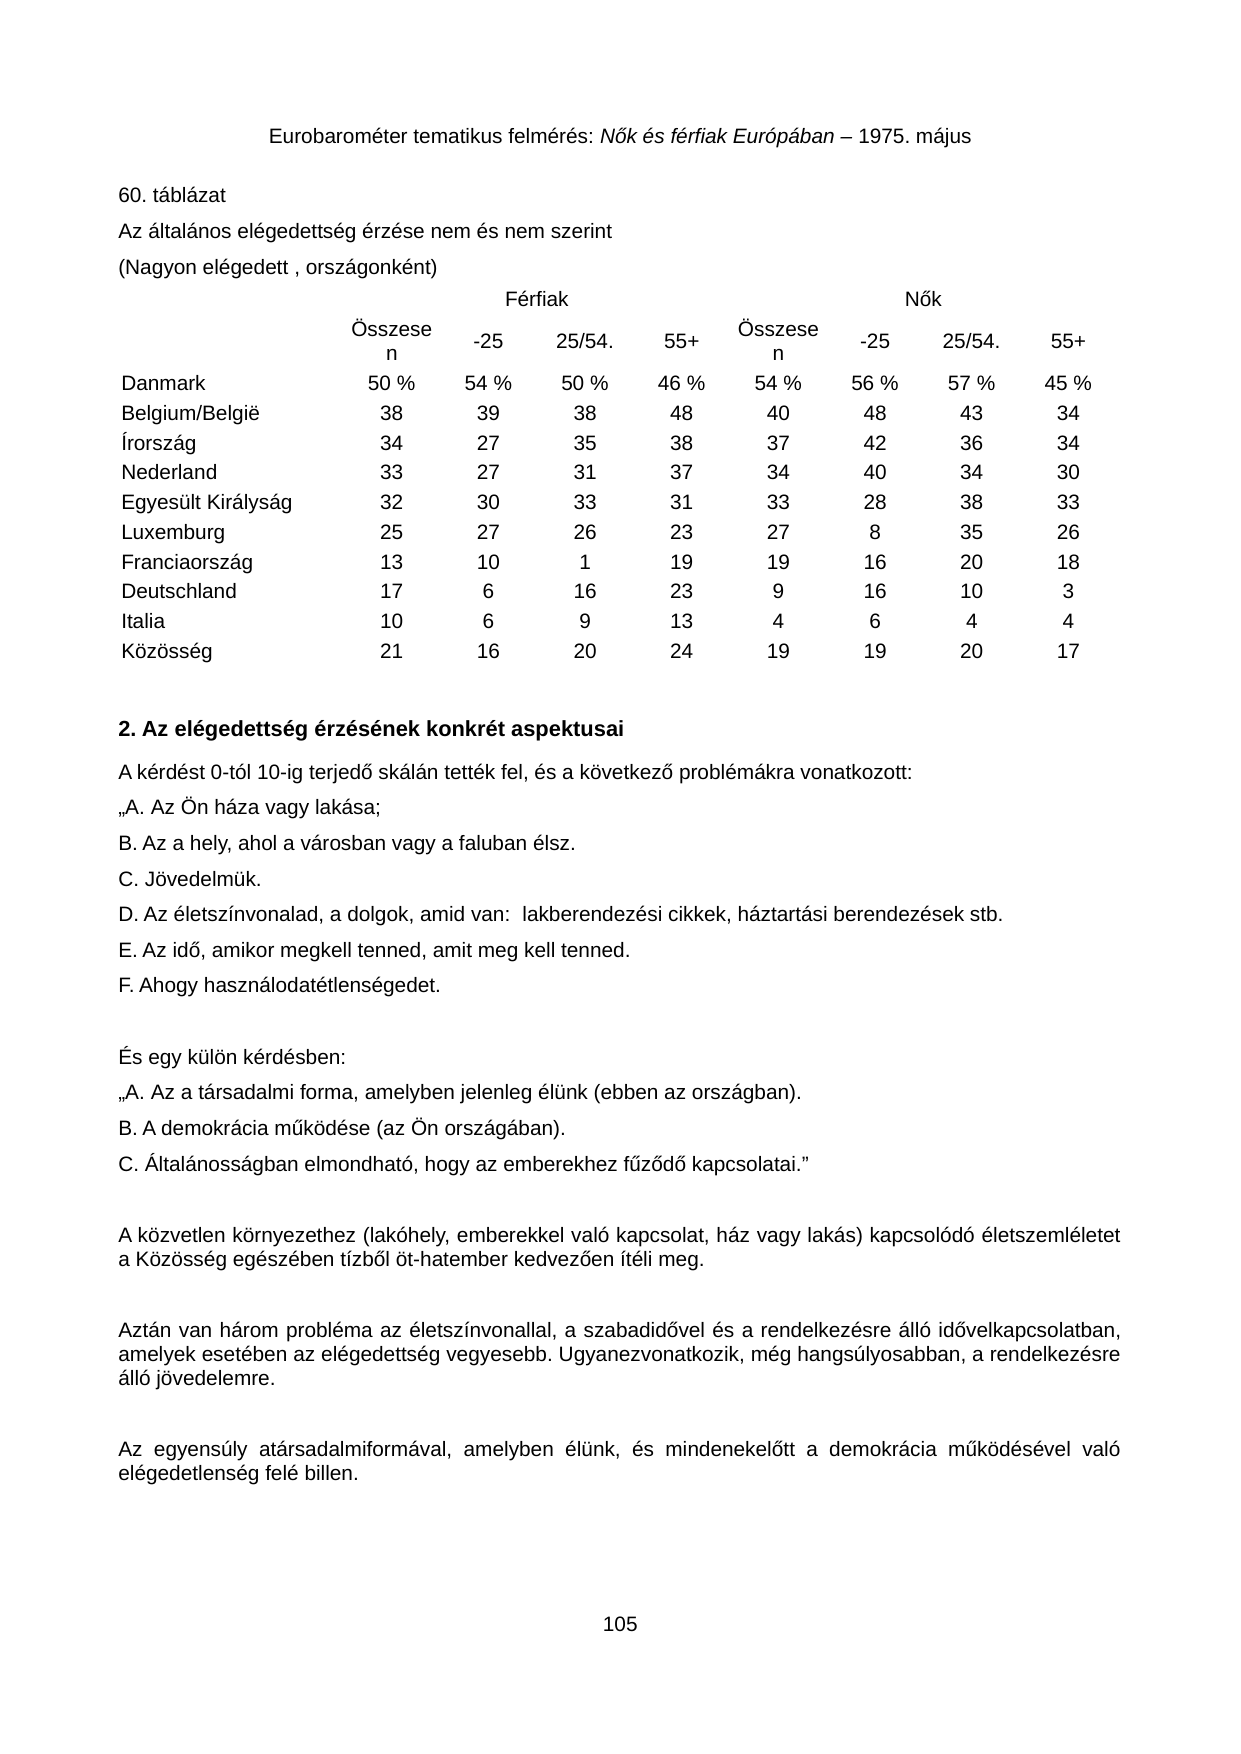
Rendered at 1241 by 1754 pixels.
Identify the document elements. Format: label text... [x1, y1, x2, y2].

table_cell 16 [826, 547, 923, 576]
table_cell 30 [440, 487, 536, 517]
table_cell 19 [826, 636, 923, 666]
text „A. Az Ön háza vagy lakása; [118, 795, 1122, 819]
table_cell 35 [923, 517, 1020, 547]
table_cell 27 [440, 457, 536, 487]
table_cell 57 % [923, 368, 1020, 398]
text E. Az idő, amikor megkell tenned, amit meg kell tenned. [118, 938, 1122, 962]
table_cell 6 [440, 606, 536, 636]
subtitle 2. Az elégedettség érzésének konkrét aspektusai [118, 716, 1122, 741]
table_header Nők [730, 284, 1116, 314]
table_cell 23 [633, 517, 730, 547]
table_cell 32 [343, 487, 440, 517]
table_cell 25/54. [536, 314, 633, 368]
table_cell 33 [730, 487, 826, 517]
table_cell 17 [343, 576, 440, 606]
table_cell 17 [1020, 636, 1116, 666]
table_cell 37 [730, 428, 826, 457]
table_cell 34 [730, 457, 826, 487]
table_header [118, 284, 343, 314]
table_cell 33 [536, 487, 633, 517]
table_cell 45 % [1020, 368, 1116, 398]
table_cell 16 [440, 636, 536, 666]
text „A. Az a társadalmi forma, amelyben jelenleg élünk (ebben az országban). [118, 1080, 1122, 1104]
table_cell 54 % [440, 368, 536, 398]
table_cell 34 [1020, 398, 1116, 427]
text (Nagyon elégedett , országonként) [118, 254, 1122, 278]
table_cell 25 [343, 517, 440, 547]
table_cell Közösség [118, 636, 343, 666]
text B. Az a hely, ahol a városban vagy a faluban élsz. [118, 831, 1122, 855]
table_cell 19 [730, 636, 826, 666]
text F. Ahogy használodatétlenségedet. [118, 973, 1122, 997]
table_cell 43 [923, 398, 1020, 427]
table_cell 24 [633, 636, 730, 666]
text B. A demokrácia működése (az Ön országában). [118, 1116, 1122, 1140]
table_cell 38 [536, 398, 633, 427]
text A közvetlen környezethez (lakóhely, emberekkel való kapcsolat, ház vagy lakás) kapcsolódó életszemléletet a Közösség egészében tízből öt-hatember kedvezően ítéli meg. [118, 1223, 1122, 1271]
table_cell 3 [1020, 576, 1116, 606]
table_cell 56 % [826, 368, 923, 398]
table_cell 36 [923, 428, 1020, 457]
table_cell Egyesült Királyság [118, 487, 343, 517]
table_cell 4 [1020, 606, 1116, 636]
text C. Jövedelmük. [118, 866, 1122, 890]
table_cell 42 [826, 428, 923, 457]
table_cell 39 [440, 398, 536, 427]
table_cell 13 [343, 547, 440, 576]
table_cell Nederland [118, 457, 343, 487]
table_cell 19 [730, 547, 826, 576]
table_cell 10 [923, 576, 1020, 606]
table_cell 40 [826, 457, 923, 487]
table_cell 18 [1020, 547, 1116, 576]
table_cell 19 [633, 547, 730, 576]
table_cell 20 [923, 547, 1020, 576]
table_cell 40 [730, 398, 826, 427]
table_cell 20 [536, 636, 633, 666]
text És egy külön kérdésben: [118, 1044, 1122, 1068]
table_cell 35 [536, 428, 633, 457]
table_cell Luxemburg [118, 517, 343, 547]
table_cell 9 [730, 576, 826, 606]
table_header Férfiak [343, 284, 730, 314]
table_cell -25 [826, 314, 923, 368]
table_cell 4 [923, 606, 1020, 636]
table_cell Italia [118, 606, 343, 636]
table_cell [118, 314, 343, 368]
table_cell 50 % [343, 368, 440, 398]
table_cell 6 [440, 576, 536, 606]
table_cell 21 [343, 636, 440, 666]
table_cell 54 % [730, 368, 826, 398]
text A kérdést 0-tól 10-ig terjedő skálán tették fel, és a következő problémákra vonatkozott: [118, 759, 1122, 783]
table_cell 48 [633, 398, 730, 427]
table_cell Összesen [730, 314, 826, 368]
table_cell -25 [440, 314, 536, 368]
table_cell 37 [633, 457, 730, 487]
table_cell Danmark [118, 368, 343, 398]
text 60. táblázat [118, 183, 1122, 207]
table_cell Írország [118, 428, 343, 457]
table_cell Deutschland [118, 576, 343, 606]
table_cell 38 [343, 398, 440, 427]
table_cell Összesen [343, 314, 440, 368]
table_cell 8 [826, 517, 923, 547]
table_cell 27 [440, 428, 536, 457]
table_cell 33 [343, 457, 440, 487]
table_cell 31 [633, 487, 730, 517]
table_cell 6 [826, 606, 923, 636]
table_cell 16 [826, 576, 923, 606]
table_cell 55+ [1020, 314, 1116, 368]
table_cell Franciaország [118, 547, 343, 576]
table_cell 26 [536, 517, 633, 547]
table_cell 4 [730, 606, 826, 636]
table_cell 16 [536, 576, 633, 606]
table_cell 10 [343, 606, 440, 636]
table_cell 34 [923, 457, 1020, 487]
table_cell 30 [1020, 457, 1116, 487]
table_cell 46 % [633, 368, 730, 398]
table_cell 31 [536, 457, 633, 487]
table_cell 33 [1020, 487, 1116, 517]
table_cell Belgium/België [118, 398, 343, 427]
table_cell 34 [1020, 428, 1116, 457]
table_cell 38 [923, 487, 1020, 517]
text D. Az életszínvonalad, a dolgok, amid van: lakberendezési cikkek, háztartási berendezések stb. [118, 902, 1122, 926]
table_cell 13 [633, 606, 730, 636]
text C. Általánosságban elmondható, hogy az emberekhez fűződő kapcsolatai.” [118, 1151, 1122, 1175]
table_cell 48 [826, 398, 923, 427]
table_cell 26 [1020, 517, 1116, 547]
table_cell 27 [730, 517, 826, 547]
table_cell 1 [536, 547, 633, 576]
table_cell 34 [343, 428, 440, 457]
table_cell 10 [440, 547, 536, 576]
text Az általános elégedettség érzése nem és nem szerint [118, 219, 1122, 243]
text Az egyensúly atársadalmiformával, amelyben élünk, és mindenekelőtt a demokrácia működésével való elégedetlenség felé billen. [118, 1437, 1122, 1485]
table_cell 38 [633, 428, 730, 457]
table_cell 25/54. [923, 314, 1020, 368]
table_cell 20 [923, 636, 1020, 666]
table_cell 27 [440, 517, 536, 547]
table_cell 50 % [536, 368, 633, 398]
table_cell 9 [536, 606, 633, 636]
text Aztán van három probléma az életszínvonallal, a szabadidővel és a rendelkezésre álló idővelkapcsolatban, amelyek esetében az elégedettség vegyesebb. Ugyanezvonatkozik, még hangsúlyosabban, a rendelkezésre álló jövedelemre. [118, 1318, 1122, 1390]
table_cell 28 [826, 487, 923, 517]
table_cell 23 [633, 576, 730, 606]
table_cell 55+ [633, 314, 730, 368]
